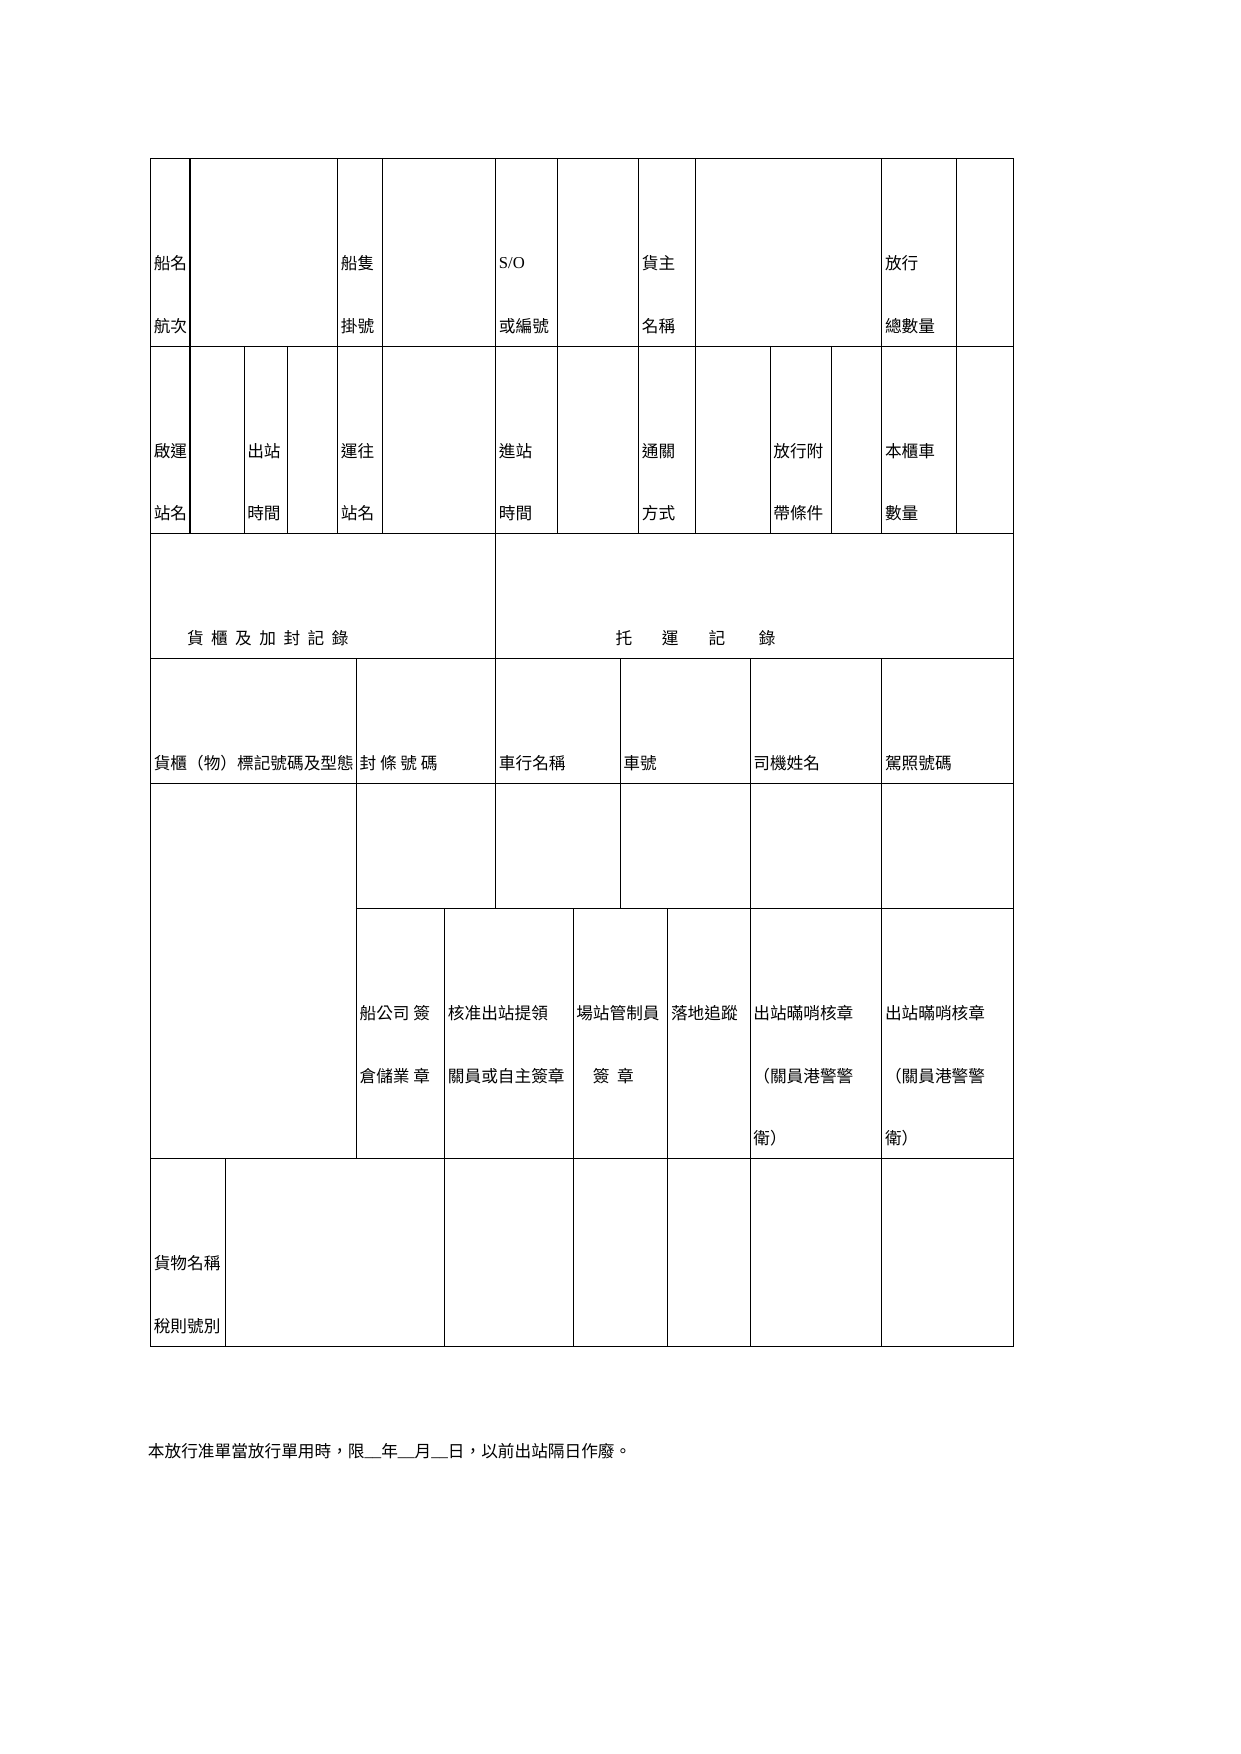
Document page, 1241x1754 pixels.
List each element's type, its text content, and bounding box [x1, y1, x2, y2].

table_cell [574, 1159, 667, 1346]
table_cell 車行名稱 [496, 659, 620, 783]
table_cell [751, 784, 881, 908]
table_cell 啟運 站名 [151, 347, 189, 533]
table_cell 落地追蹤 [668, 909, 750, 1158]
table_cell 船公司 簽 倉儲業 章 [357, 909, 444, 1158]
table_cell [151, 784, 356, 1158]
table_cell [882, 784, 1013, 908]
table_cell [496, 784, 620, 908]
table_cell 放行附 帶條件 [771, 347, 831, 533]
table_header S/O 或編號 [496, 159, 557, 346]
table_cell 出站暪哨核章 （關員港警警衛） [882, 909, 1013, 1158]
table_cell 貨物名稱稅則號別 [151, 1159, 225, 1346]
table_cell [445, 1159, 573, 1346]
table_cell 出站 時間 [245, 347, 287, 533]
text 本放行准單當放行單用時，限__年__月__日，以前出站隔日作廢。 [148, 1408, 1092, 1471]
table_cell 托 運 記 錄 [496, 534, 1013, 658]
table_header [191, 159, 337, 346]
table_header [558, 159, 638, 346]
table_cell [226, 1159, 444, 1346]
table_header 放行 總數量 [882, 159, 956, 346]
table_cell 封 條 號 碼 [357, 659, 495, 783]
table_cell 通關 方式 [639, 347, 695, 533]
table_cell 本櫃車 數量 [882, 347, 956, 533]
table_header 船名 航次 [151, 159, 189, 346]
table_cell [191, 347, 244, 533]
table_cell [832, 347, 881, 533]
table_cell [957, 347, 1013, 533]
table_cell 車號 [621, 659, 750, 783]
table_header 貨主 名稱 [639, 159, 695, 346]
table_cell [288, 347, 337, 533]
table_cell 貨 櫃 及 加 封 記 錄 [151, 534, 495, 658]
table_cell [621, 784, 750, 908]
table_cell 進站 時間 [496, 347, 557, 533]
table_header [383, 159, 495, 346]
table_header [696, 159, 881, 346]
table_cell 出站暪哨核章 （關員港警警衛） [751, 909, 881, 1158]
table_header [957, 159, 1013, 346]
table_cell [383, 347, 495, 533]
table_cell 駕照號碼 [882, 659, 1013, 783]
table_cell 核准出站提領 關員或自主簽章 [445, 909, 573, 1158]
table_cell 貨櫃（物）標記號碼及型態 [151, 659, 356, 783]
table_cell [696, 347, 770, 533]
table_cell 運往 站名 [338, 347, 382, 533]
table_cell [668, 1159, 750, 1346]
table_header 船隻 掛號 [338, 159, 382, 346]
table_cell [558, 347, 638, 533]
table_cell [357, 784, 495, 908]
table_cell 司機姓名 [751, 659, 881, 783]
table_cell [882, 1159, 1013, 1346]
table_cell 場站管制員 簽 章 [574, 909, 667, 1158]
table_cell [751, 1159, 881, 1346]
